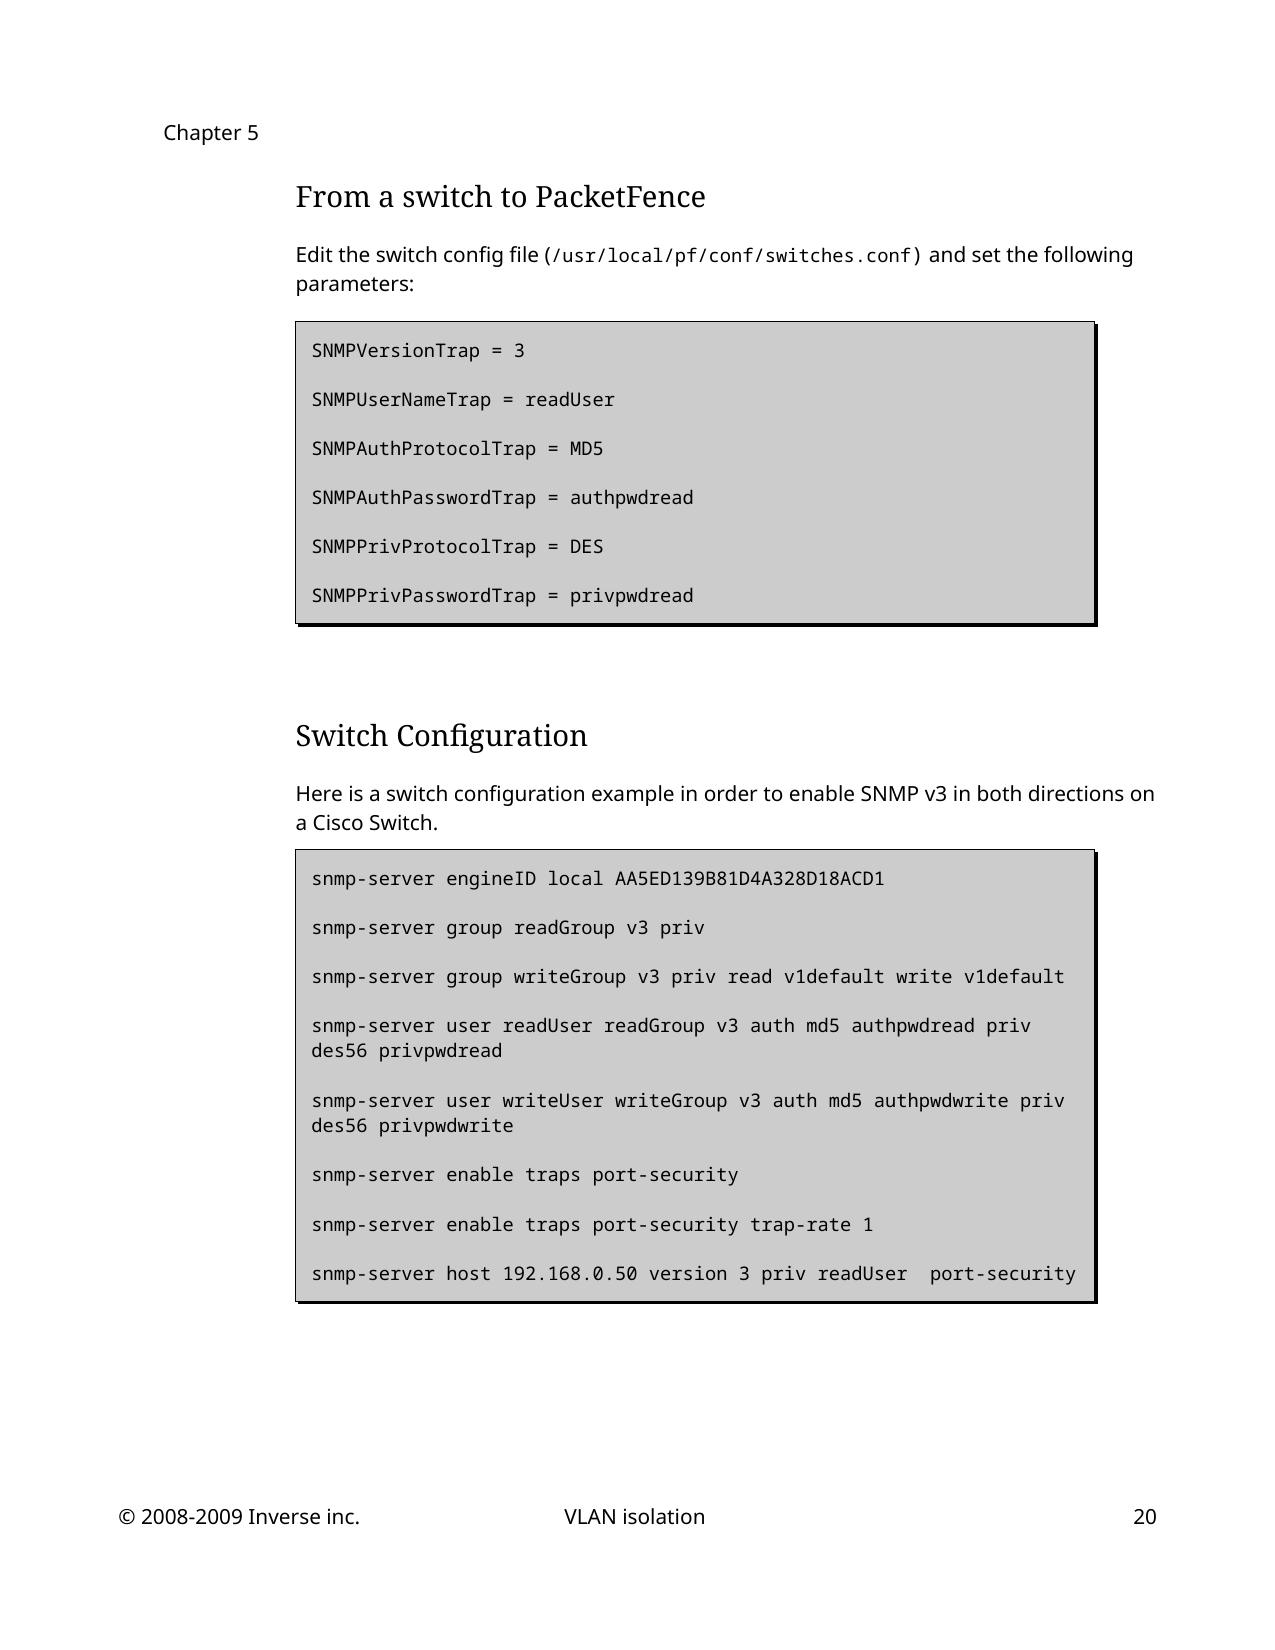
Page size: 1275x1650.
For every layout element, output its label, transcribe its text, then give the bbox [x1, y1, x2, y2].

text SNMPAuthPasswordTrap = authpwdread [296, 468, 1094, 510]
text SNMPPrivPasswordTrap = privpwdread [296, 567, 1094, 623]
text SNMPVersionTrap = 3 [296, 322, 1094, 362]
text snmp-server enable traps port-security trap-rate 1 [296, 1195, 1094, 1236]
text Here is a switch configuration example in order to enable SNMP v3 in both directions on a Cisco Switch. [295, 779, 1157, 836]
text SNMPAuthProtocolTrap = MD5 [296, 419, 1094, 461]
text SNMPPrivProtocolTrap = DES [296, 518, 1094, 559]
text snmp-server group writeGroup v3 priv read v1default write v1default [296, 947, 1094, 989]
text snmp-server user readUser readGroup v3 auth md5 authpwdread priv des56 privpwdread [296, 996, 1094, 1063]
text snmp-server enable traps port-security [296, 1146, 1094, 1187]
subtitle From a switch to PacketFence [295, 176, 1157, 216]
text snmp-server host 192.168.0.50 version 3 priv readUser port-security [296, 1244, 1094, 1301]
subtitle Switch Configuration [295, 715, 1157, 755]
text snmp-server group readGroup v3 priv [296, 898, 1094, 939]
text snmp-server engineID local AA5ED139B81D4A328D18ACD1 [296, 850, 1094, 890]
text SNMPUserNameTrap = readUser [296, 370, 1094, 412]
text Edit the switch config file (/usr/local/pf/conf/switches.conf) and set the following parameters: [295, 241, 1157, 297]
text snmp-server user writeUser writeGroup v3 auth md5 authpwdwrite priv des56 privpwdwrite [296, 1071, 1094, 1138]
